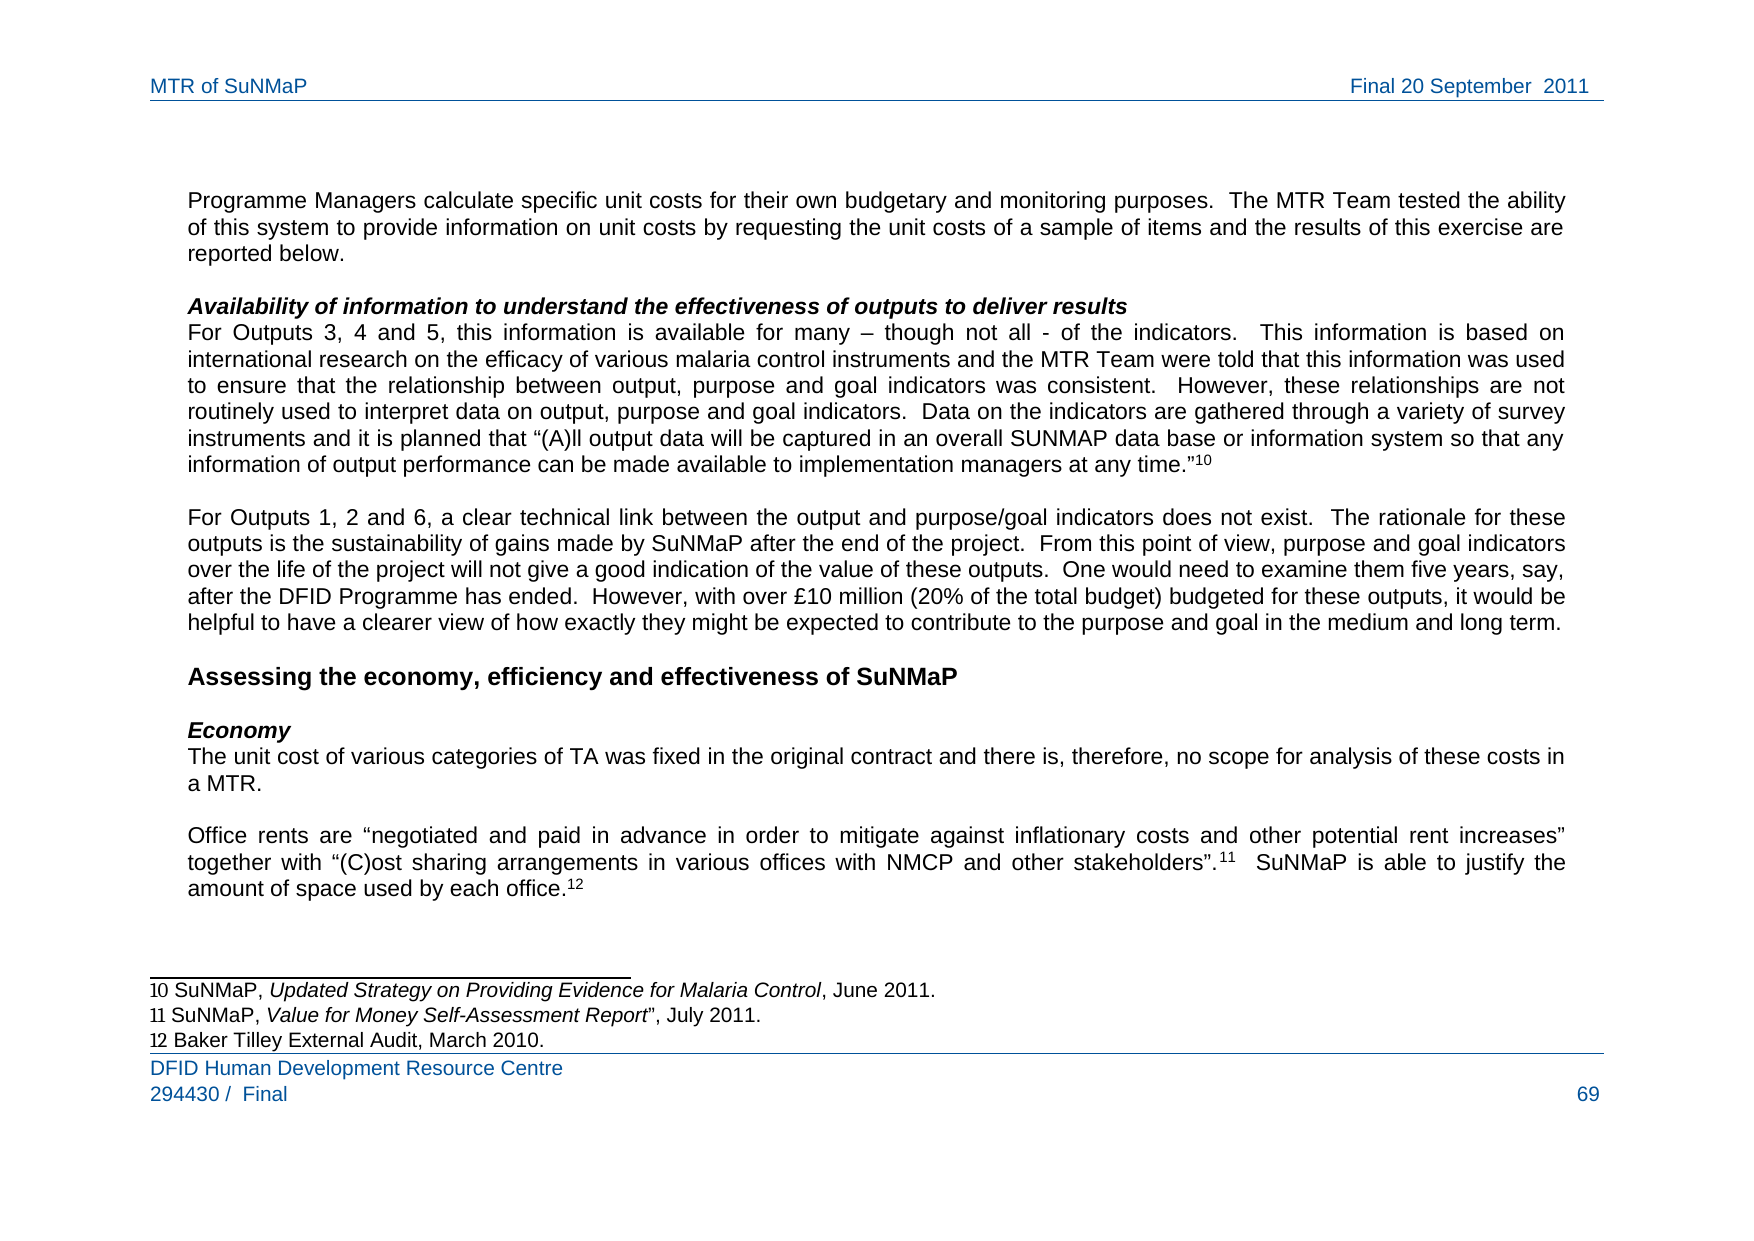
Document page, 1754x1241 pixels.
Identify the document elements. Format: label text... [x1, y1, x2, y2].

text Office rents are “negotiated and paid in advance in order to mitigate against inflationary costs and other potential rent increases” together with “(C)ost sharing arrangements in various offices with NMCP and other stakeholders”. SuNMaP is able to justify the amount of space used by each office. [187, 822, 1567, 901]
text Assessing the economy, efficiency and effectiveness of SuNMaP [187, 662, 1567, 691]
text SuNMaP, Value for Money Self-Assessment Report”, July 2011. [150, 1003, 1604, 1028]
text Baker Tilley External Audit, March 2010. [150, 1028, 1604, 1053]
text Availability of information to understand the effectiveness of outputs to deliver results [187, 293, 1567, 319]
text For Outputs 1, 2 and 6, a clear technical link between the output and purpose/goal indicators does not exist. The rationale for these outputs is the sustainability of gains made by SuNMaP after the end of the project. From this point of view, purpose and goal indicators over the life of the project will not give a good indication of the value of these outputs. One would need to examine them five years, say, after the DFID Programme has ended. However, with over £10 million (20% of the total budget) budgeted for these outputs, it would be helpful to have a clearer view of how exactly they might be expected to contribute to the purpose and goal in the medium and long term. [187, 504, 1567, 636]
text SuNMaP, Updated Strategy on Providing Evidence for Malaria Control, June 2011. [150, 978, 1604, 1003]
text Programme Managers calculate specific unit costs for their own budgetary and monitoring purposes. The MTR Team tested the ability of this system to provide information on unit costs by requesting the unit costs of a sample of items and the results of this exercise are reported below. [187, 187, 1567, 267]
text Economy [187, 717, 1567, 743]
text For Outputs 3, 4 and 5, this information is available for many – though not all - of the indicators. This information is based on international research on the efficacy of various malaria control instruments and the MTR Team were told that this information was used to ensure that the relationship between output, purpose and goal indicators was consistent. However, these relationships are not routinely used to interpret data on output, purpose and goal indicators. Data on the indicators are gathered through a variety of survey instruments and it is planned that “(A)ll output data will be captured in an overall SUNMAP data base or information system so that any information of output performance can be made available to implementation managers at any time.” [187, 319, 1567, 477]
text The unit cost of various categories of TA was fixed in the original contract and there is, therefore, no scope for analysis of these costs in a MTR. [187, 743, 1567, 796]
